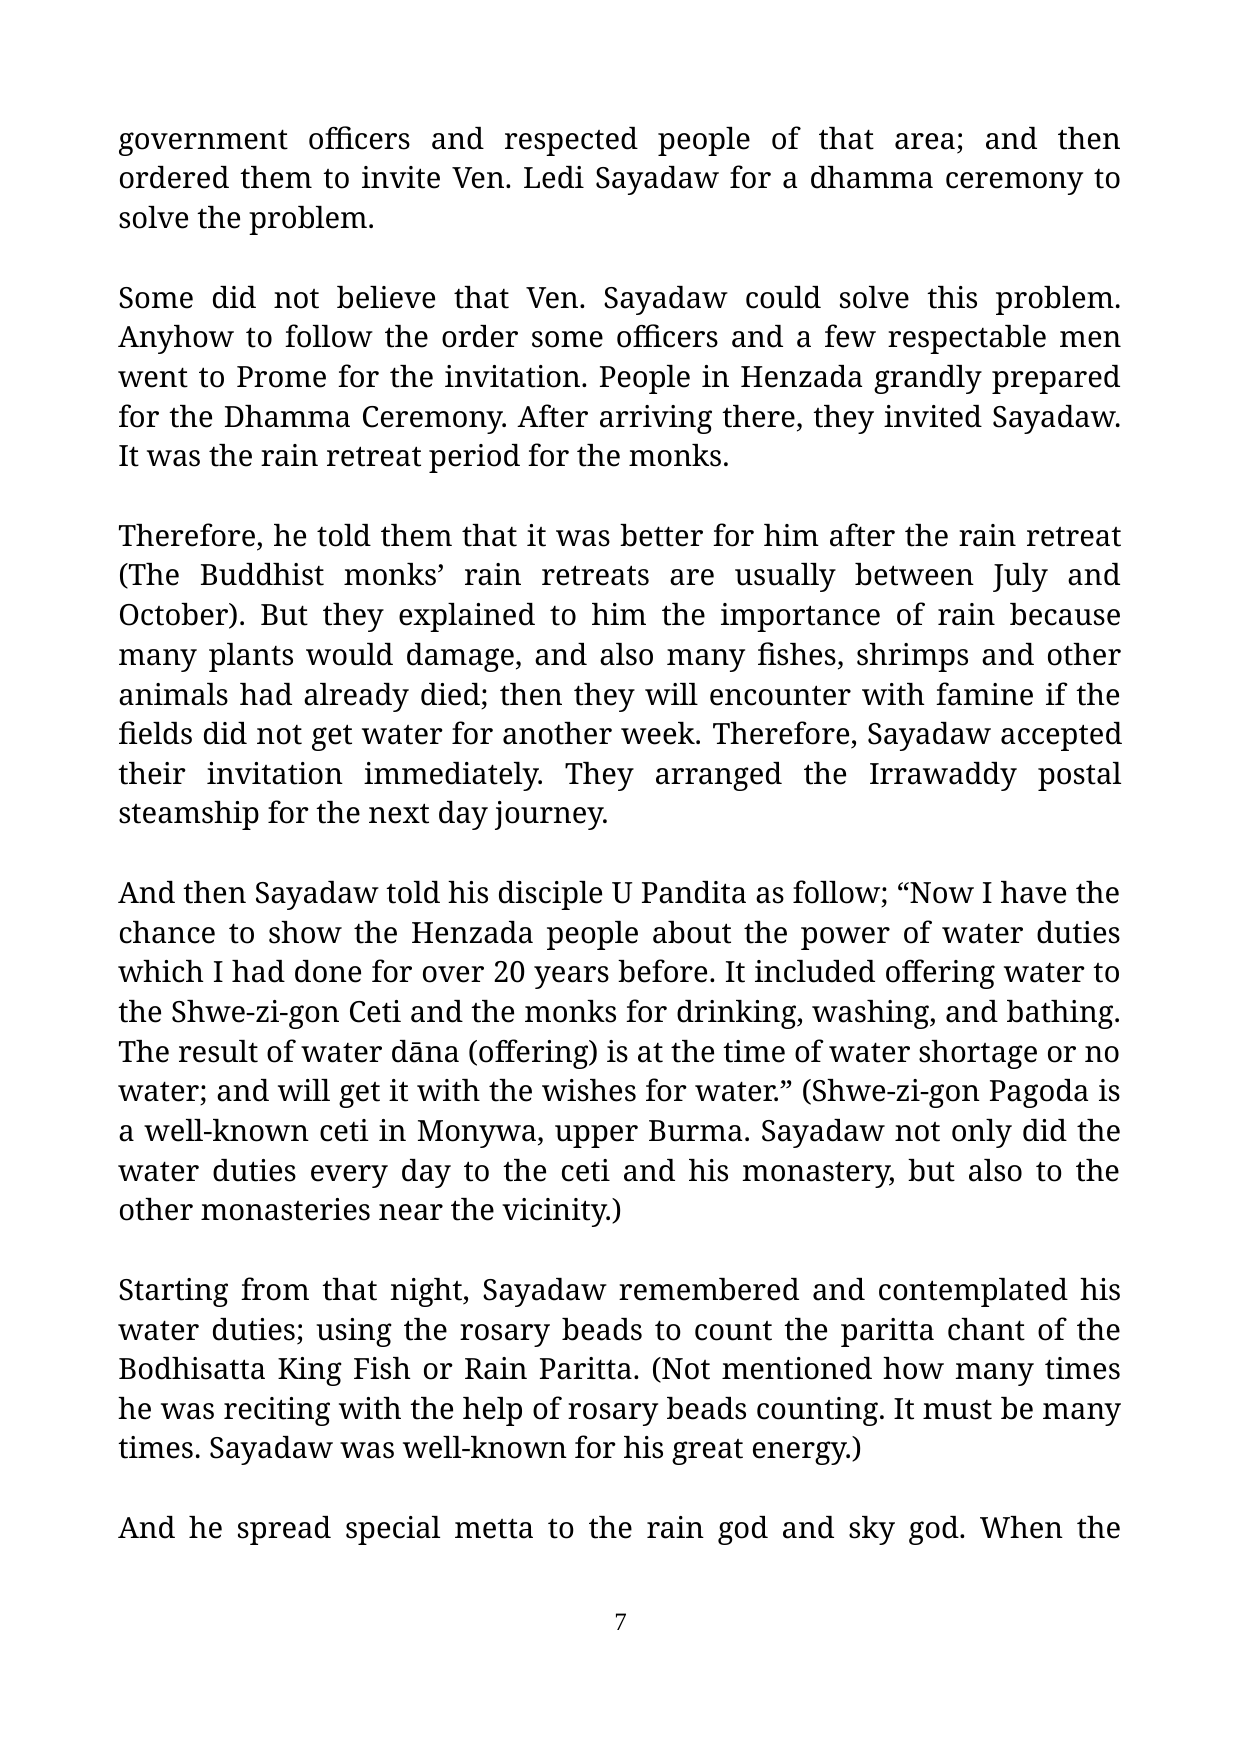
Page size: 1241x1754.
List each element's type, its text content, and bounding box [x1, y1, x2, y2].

text government officers and respected people of that area; and then ordered them to invite Ven. Ledi Sayadaw for a dhamma ceremony to solve the problem. Some did not believe that Ven. Sayadaw could solve this problem. Anyhow to follow the order some officers and a few respectable men went to Prome for the invitation. People in Henzada grandly prepared for the Dhamma Ceremony. After arriving there, they invited Sayadaw. It was the rain retreat period for the monks. Therefore, he told them that it was better for him after the rain retreat (The Buddhist monks’ rain retreats are usually between July and October). But they explained to him the importance of rain because many plants would damage, and also many fishes, shrimps and other animals had already died; then they will encounter with famine if the fields did not get water for another week. Therefore, Sayadaw accepted their invitation immediately. They arranged the Irrawaddy postal steamship for the next day journey. And then Sayadaw told his disciple U Pandita as follow; “Now I have the chance to show the Henzada people about the power of water duties which I had done for over 20 years before. It included offering water to the Shwe-zi-gon Ceti and the monks for drinking, washing, and bathing. The result of water dāna (offering) is at the time of water shortage or no water; and will get it with the wishes for water.” (Shwe-zi-gon Pagoda is a well-known ceti in Monywa, upper Burma. Sayadaw not only did the water duties every day to the ceti and his monastery, but also to the other monasteries near the vicinity.) Starting from that night, Sayadaw remembered and contemplated his water duties; using the rosary beads to count the paritta chant of the Bodhisatta King Fish or Rain Paritta. (Not mentioned how many times he was reciting with the help of rosary beads counting. It must be many times. Sayadaw was well-known for his great energy.) And he spread special metta to the rain god and sky god. When the [118, 118, 1122, 1547]
